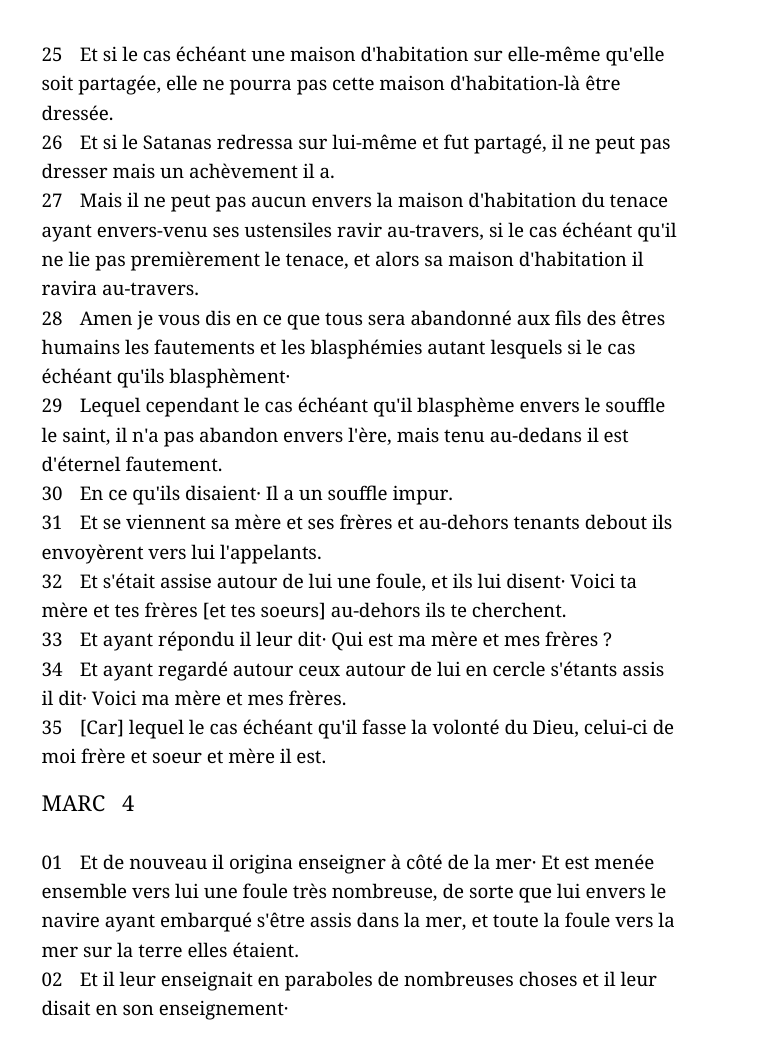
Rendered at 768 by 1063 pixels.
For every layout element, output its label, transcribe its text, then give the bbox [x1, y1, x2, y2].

text MARC 4 [41, 788, 679, 817]
text 01 Et de nouveau il origina enseigner à côté de la mer· Et est menée ensemble vers lui une foule très nombreuse, de sorte que lui envers le navire ayant embarqué s'être assis dans la mer, et toute la foule vers la mer sur la terre elles étaient. 02 Et il leur enseignait en paraboles de nombreuses choses et il leur disait en son enseignement· [41, 822, 679, 1021]
text 25 Et si le cas échéant une maison d'habitation sur elle-même qu'elle soit partagée, elle ne pourra pas cette maison d'habitation-là être dressée. 26 Et si le Satanas redressa sur lui-même et fut partagé, il ne peut pas dresser mais un achèvement il a. 27 Mais il ne peut pas aucun envers la maison d'habitation du tenace ayant envers-venu ses ustensiles ravir au-travers, si le cas échéant qu'il ne lie pas premièrement le tenace, et alors sa maison d'habitation il ravira au-travers. 28 Amen je vous dis en ce que tous sera abandonné aux fils des êtres humains les fautements et les blasphémies autant lesquels si le cas échéant qu'ils blasphèment· 29 Lequel cependant le cas échéant qu'il blasphème envers le souffle le saint, il n'a pas abandon envers l'ère, mais tenu au-dedans il est d'éternel fautement. 30 En ce qu'ils disaient· Il a un souffle impur. 31 Et se viennent sa mère et ses frères et au-dehors tenants debout ils envoyèrent vers lui l'appelants. 32 Et s'était assise autour de lui une foule, et ils lui disent· Voici ta mère et tes frères [et tes soeurs] au-dehors ils te cherchent. 33 Et ayant répondu il leur dit· Qui est ma mère et mes frères ? 34 Et ayant regardé autour ceux autour de lui en cercle s'étants assis il dit· Voici ma mère et mes frères. 35 [Car] lequel le cas échéant qu'il fasse la volonté du Dieu, celui-ci de moi frère et soeur et mère il est. [41, 41, 679, 769]
